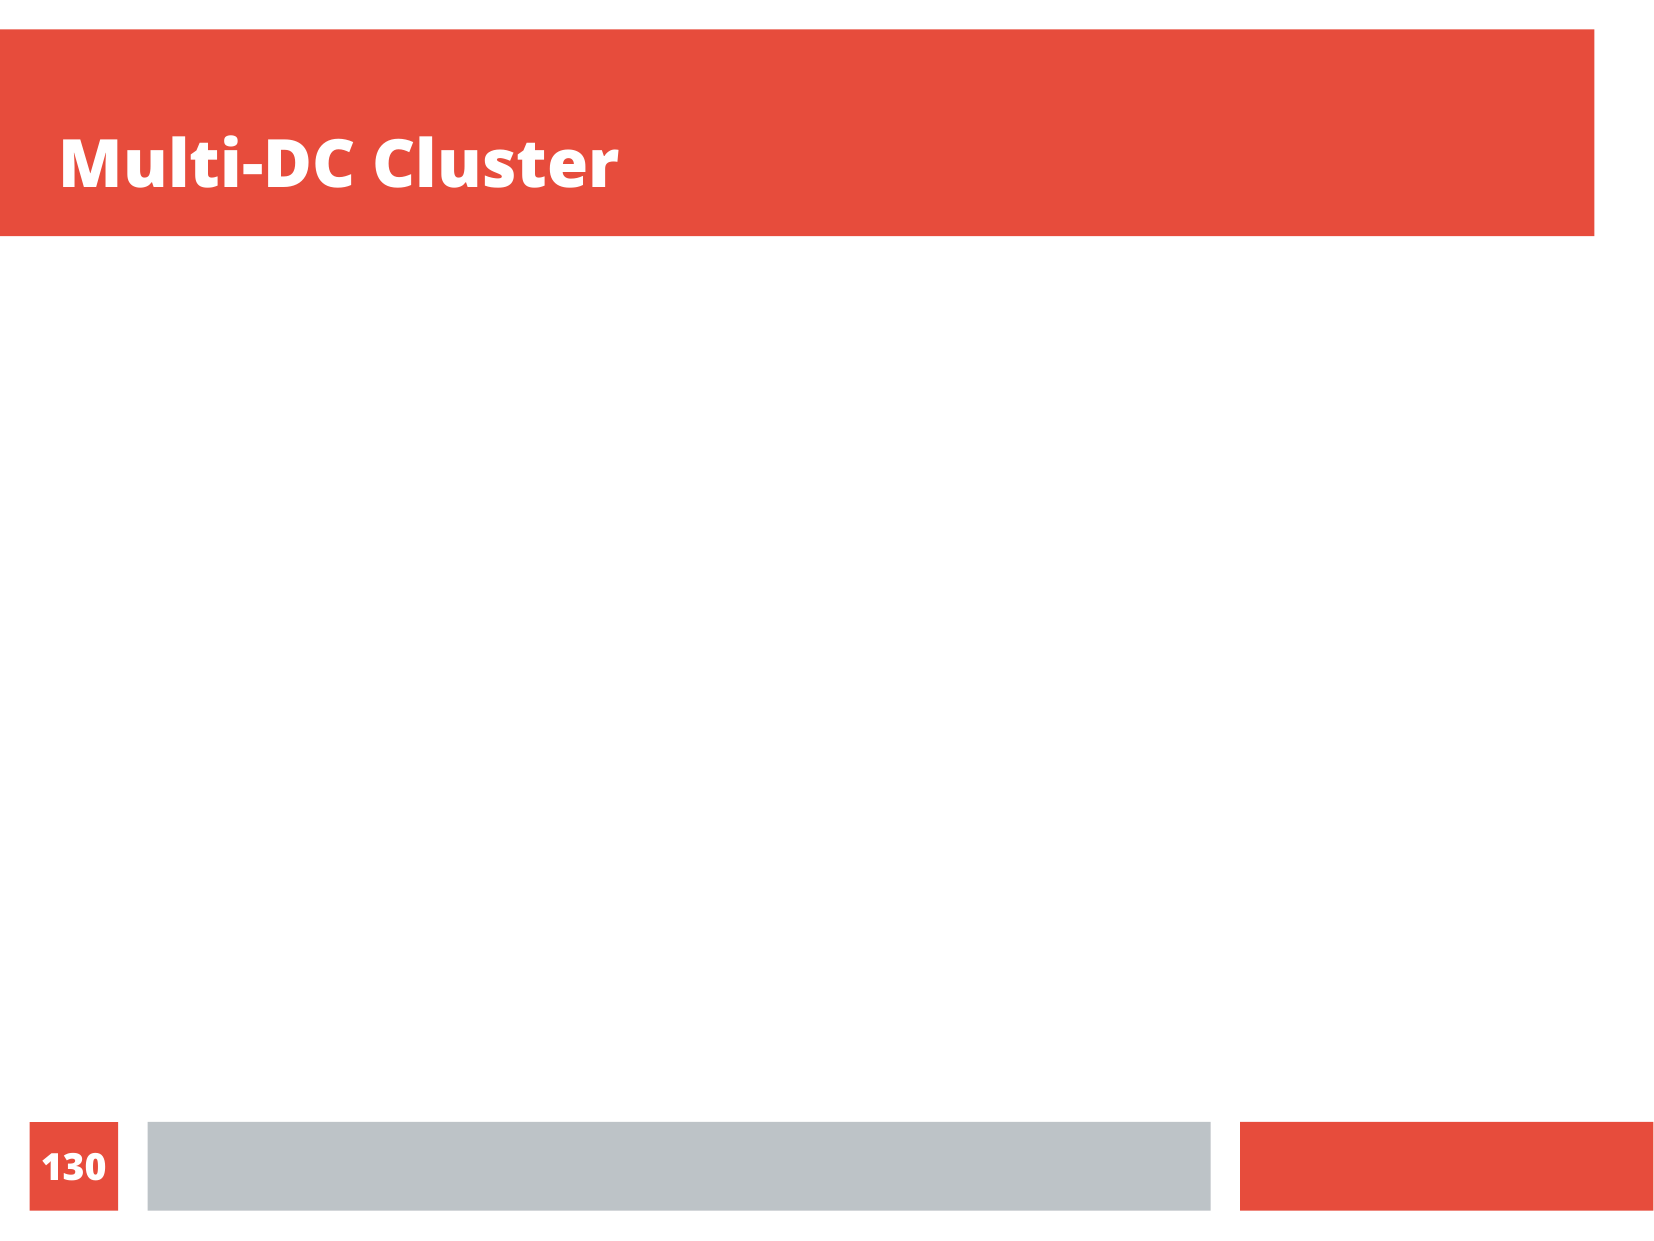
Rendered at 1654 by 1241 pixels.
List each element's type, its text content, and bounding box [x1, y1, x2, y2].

title Multi-DC Cluster [59, 59, 1595, 207]
